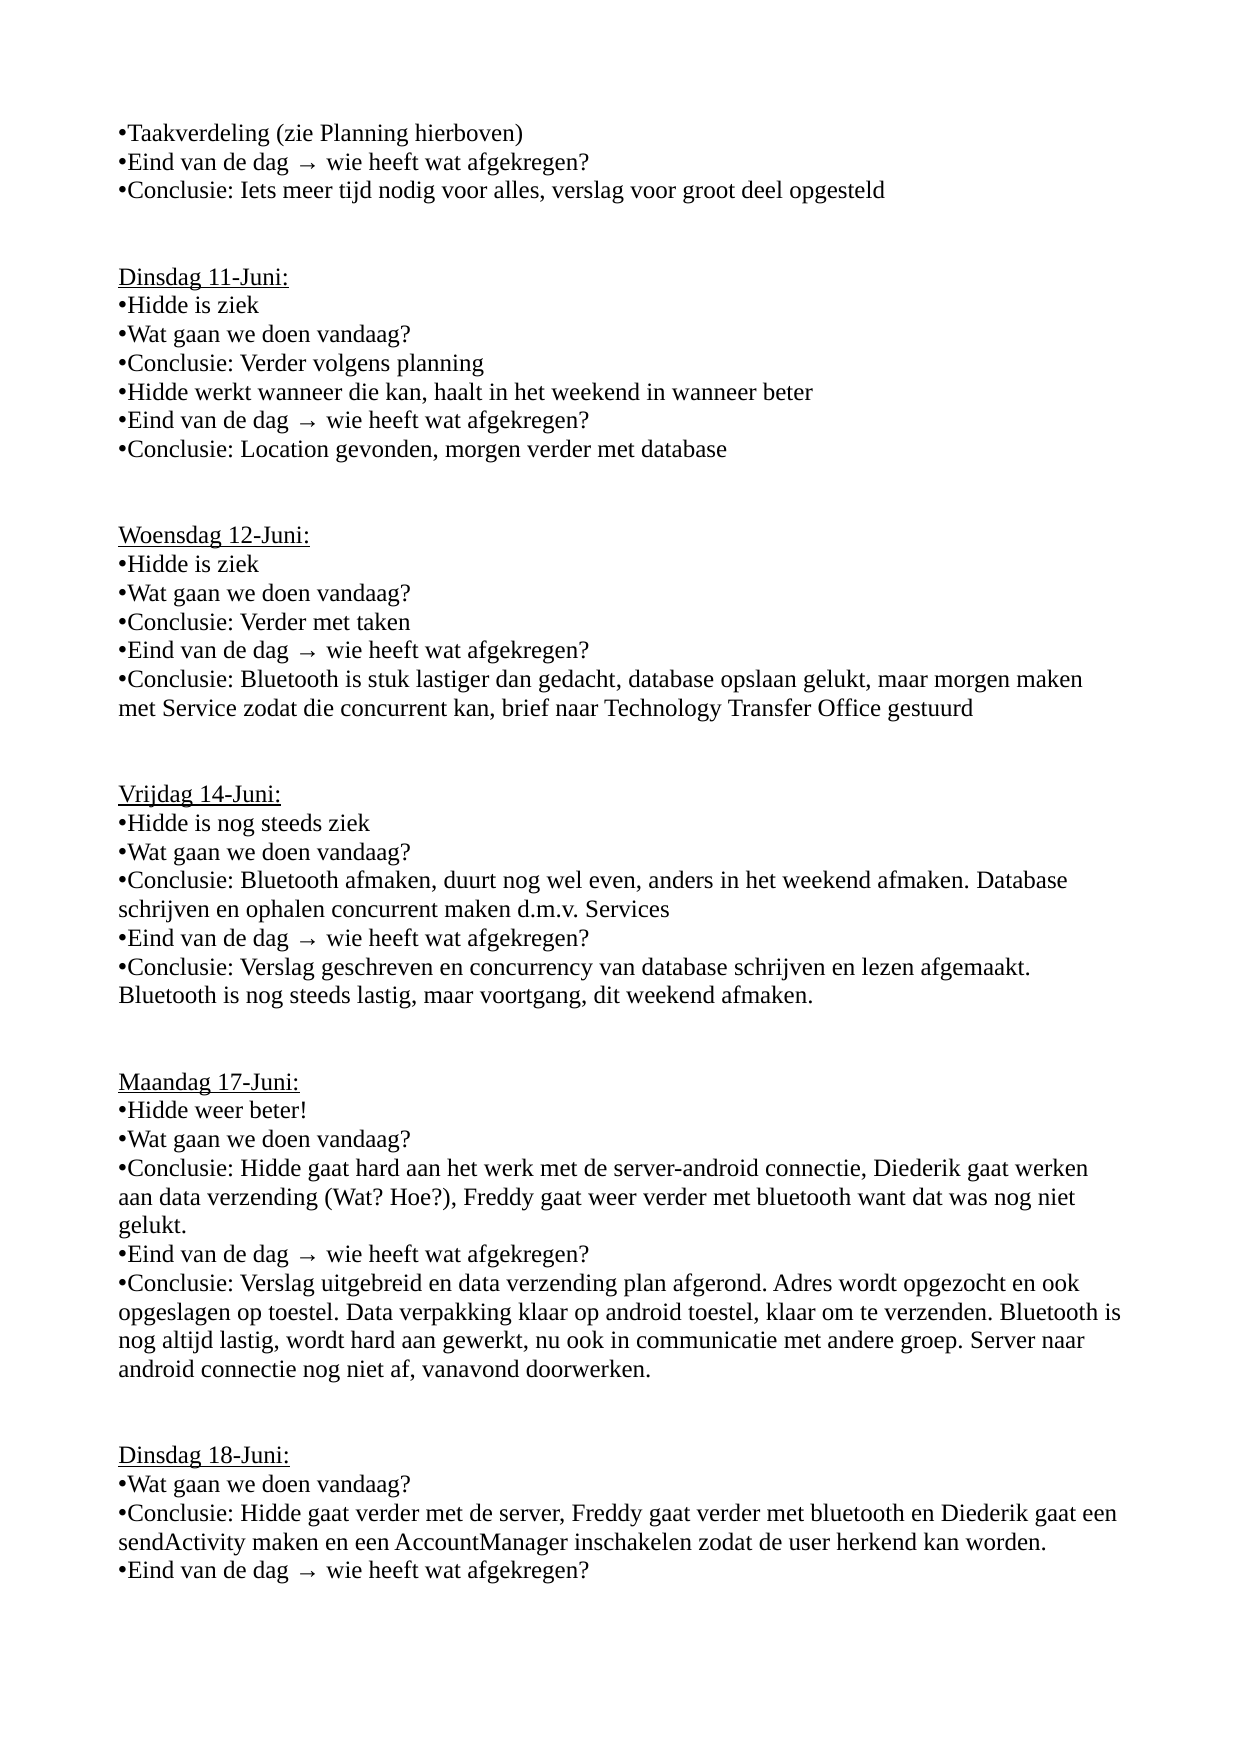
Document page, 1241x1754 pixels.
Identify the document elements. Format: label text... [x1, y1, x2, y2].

list Conclusie: Hidde gaat hard aan het werk met de server-android connectie, Diederik gaat werken aan data verzending (Wat? Hoe?), Freddy gaat weer verder met bluetooth want dat was nog niet gelukt. [118, 1153, 1122, 1239]
list Eind van de dag → wie heeft wat afgekregen? [118, 147, 1122, 176]
list Hidde weer beter! [118, 1096, 1122, 1124]
text Woensdag 12-Juni: [118, 521, 1122, 549]
list Wat gaan we doen vandaag? [118, 1124, 1122, 1153]
list Conclusie: Bluetooth afmaken, duurt nog wel even, anders in het weekend afmaken. Database schrijven en ophalen concurrent maken d.m.v. Services [118, 866, 1122, 923]
list Eind van de dag → wie heeft wat afgekregen? [118, 406, 1122, 434]
list Hidde is ziek [118, 291, 1122, 319]
list Eind van de dag → wie heeft wat afgekregen? [118, 636, 1122, 664]
list Conclusie: Verslag geschreven en concurrency van database schrijven en lezen afgemaakt. Bluetooth is nog steeds lastig, maar voortgang, dit weekend afmaken. [118, 952, 1122, 1009]
list Hidde is nog steeds ziek [118, 808, 1122, 837]
text Maandag 17-Juni: [118, 1067, 1122, 1096]
list Conclusie: Verder volgens planning [118, 348, 1122, 377]
list Eind van de dag → wie heeft wat afgekregen? [118, 923, 1122, 952]
list Wat gaan we doen vandaag? [118, 319, 1122, 348]
list Wat gaan we doen vandaag? [118, 578, 1122, 607]
text Dinsdag 11-Juni: [118, 262, 1122, 291]
list Hidde werkt wanneer die kan, haalt in het weekend in wanneer beter [118, 377, 1122, 406]
list Wat gaan we doen vandaag? [118, 1469, 1122, 1498]
list Conclusie: Location gevonden, morgen verder met database [118, 434, 1122, 463]
list Conclusie: Hidde gaat verder met de server, Freddy gaat verder met bluetooth en Diederik gaat een sendActivity maken en een AccountManager inschakelen zodat de user herkend kan worden. [118, 1498, 1122, 1556]
text Dinsdag 18-Juni: [118, 1441, 1122, 1469]
text Vrijdag 14-Juni: [118, 779, 1122, 808]
list Hidde is ziek [118, 549, 1122, 578]
list Taakverdeling (zie Planning hierboven) [118, 118, 1122, 147]
list Eind van de dag → wie heeft wat afgekregen? [118, 1556, 1122, 1584]
list Conclusie: Iets meer tijd nodig voor alles, verslag voor groot deel opgesteld [118, 176, 1122, 204]
list Conclusie: Verslag uitgebreid en data verzending plan afgerond. Adres wordt opgezocht en ook opgeslagen op toestel. Data verpakking klaar op android toestel, klaar om te verzenden. Bluetooth is nog altijd lastig, wordt hard aan gewerkt, nu ook in communicatie met andere groep. Server naar android connectie nog niet af, vanavond doorwerken. [118, 1268, 1122, 1383]
list Conclusie: Bluetooth is stuk lastiger dan gedacht, database opslaan gelukt, maar morgen maken met Service zodat die concurrent kan, brief naar Technology Transfer Office gestuurd [118, 664, 1122, 722]
list Wat gaan we doen vandaag? [118, 837, 1122, 866]
list Conclusie: Verder met taken [118, 607, 1122, 636]
list Eind van de dag → wie heeft wat afgekregen? [118, 1239, 1122, 1268]
